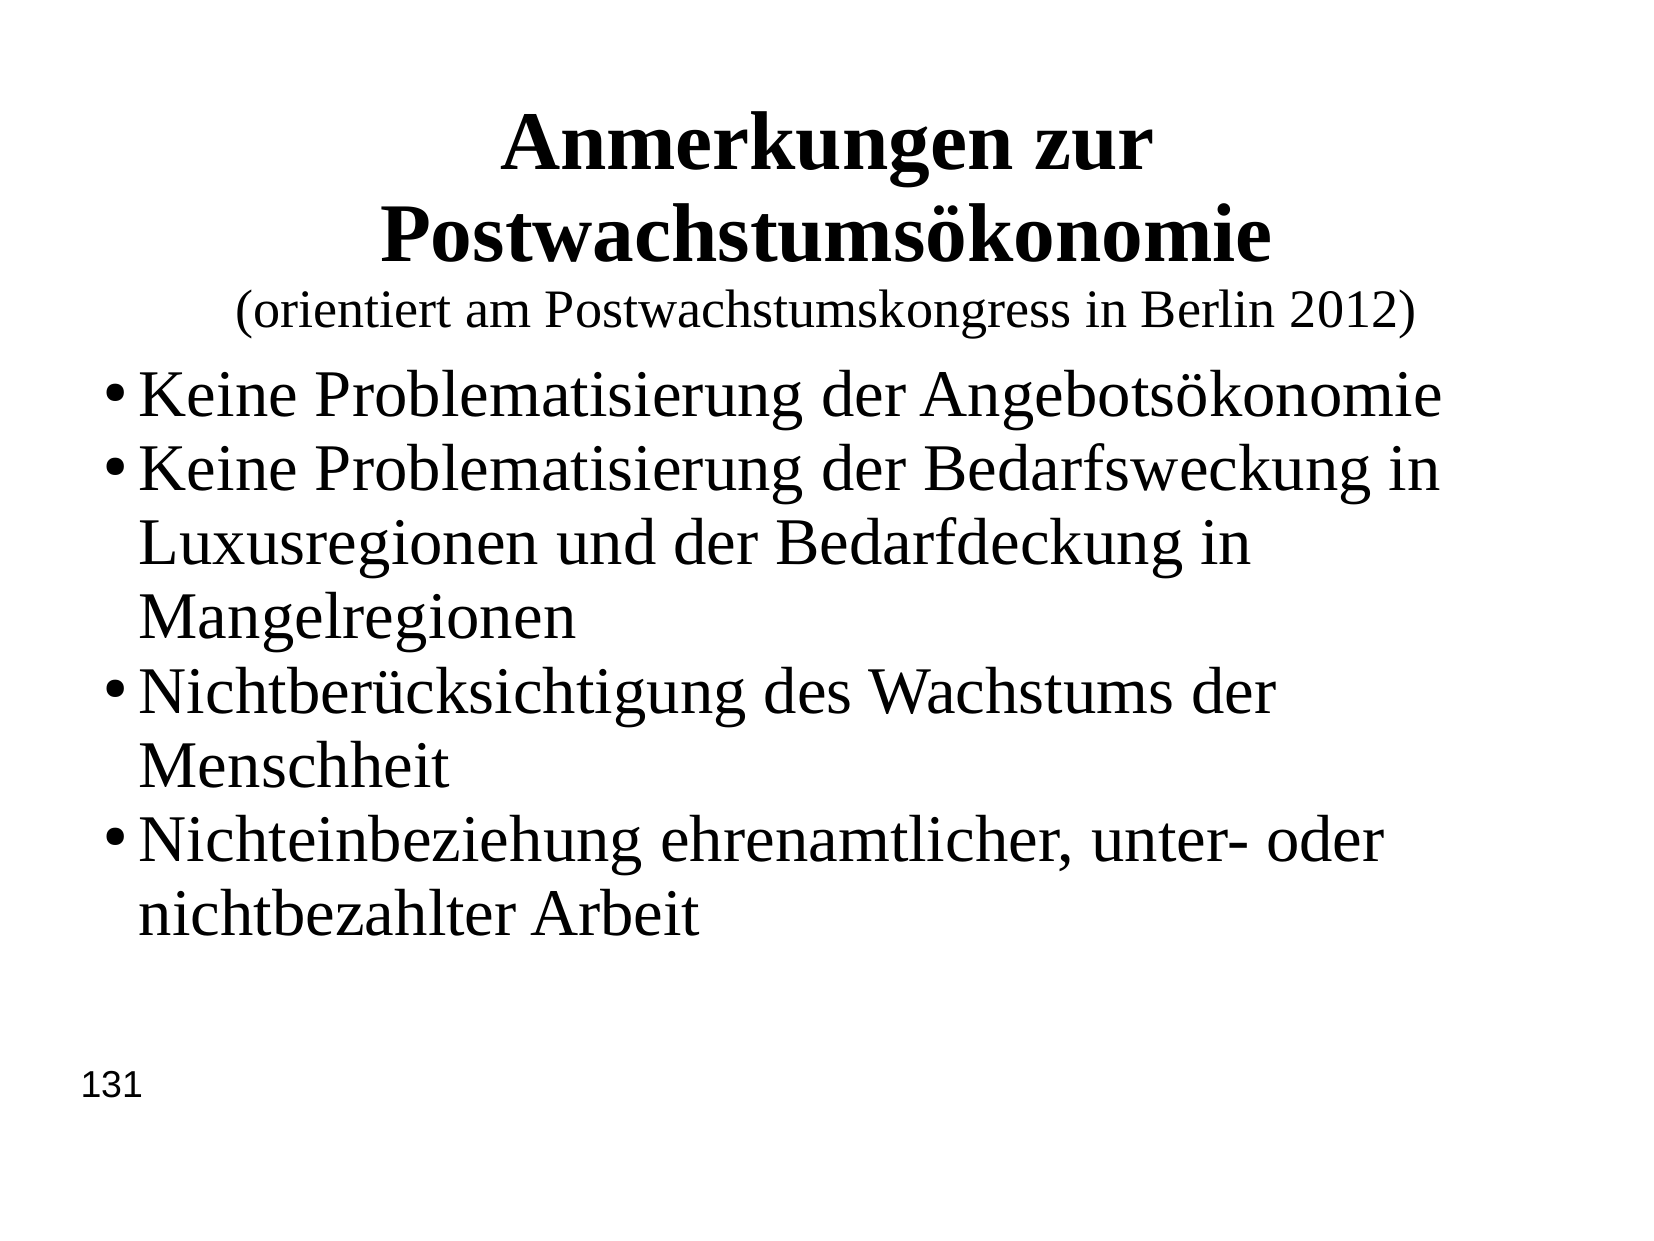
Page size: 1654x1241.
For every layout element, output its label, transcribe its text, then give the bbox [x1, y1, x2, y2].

text_box Anmerkungen zur Postwachstumsökonomie (orientiert am Postwachstumskongress in Berlin 2012) Keine Problematisierung der Angebotsökonomie Keine Problematisierung der Bedarfsweckung in Luxusregionen und der Bedarfdeckung in Mangelregionen Nichtberücksichtigung des Wachstums der Menschheit Nichteinbeziehung ehrenamtlicher, unter- oder nichtbezahlter Arbeit [88, 87, 1565, 958]
text_box [65, 1056, 284, 1127]
